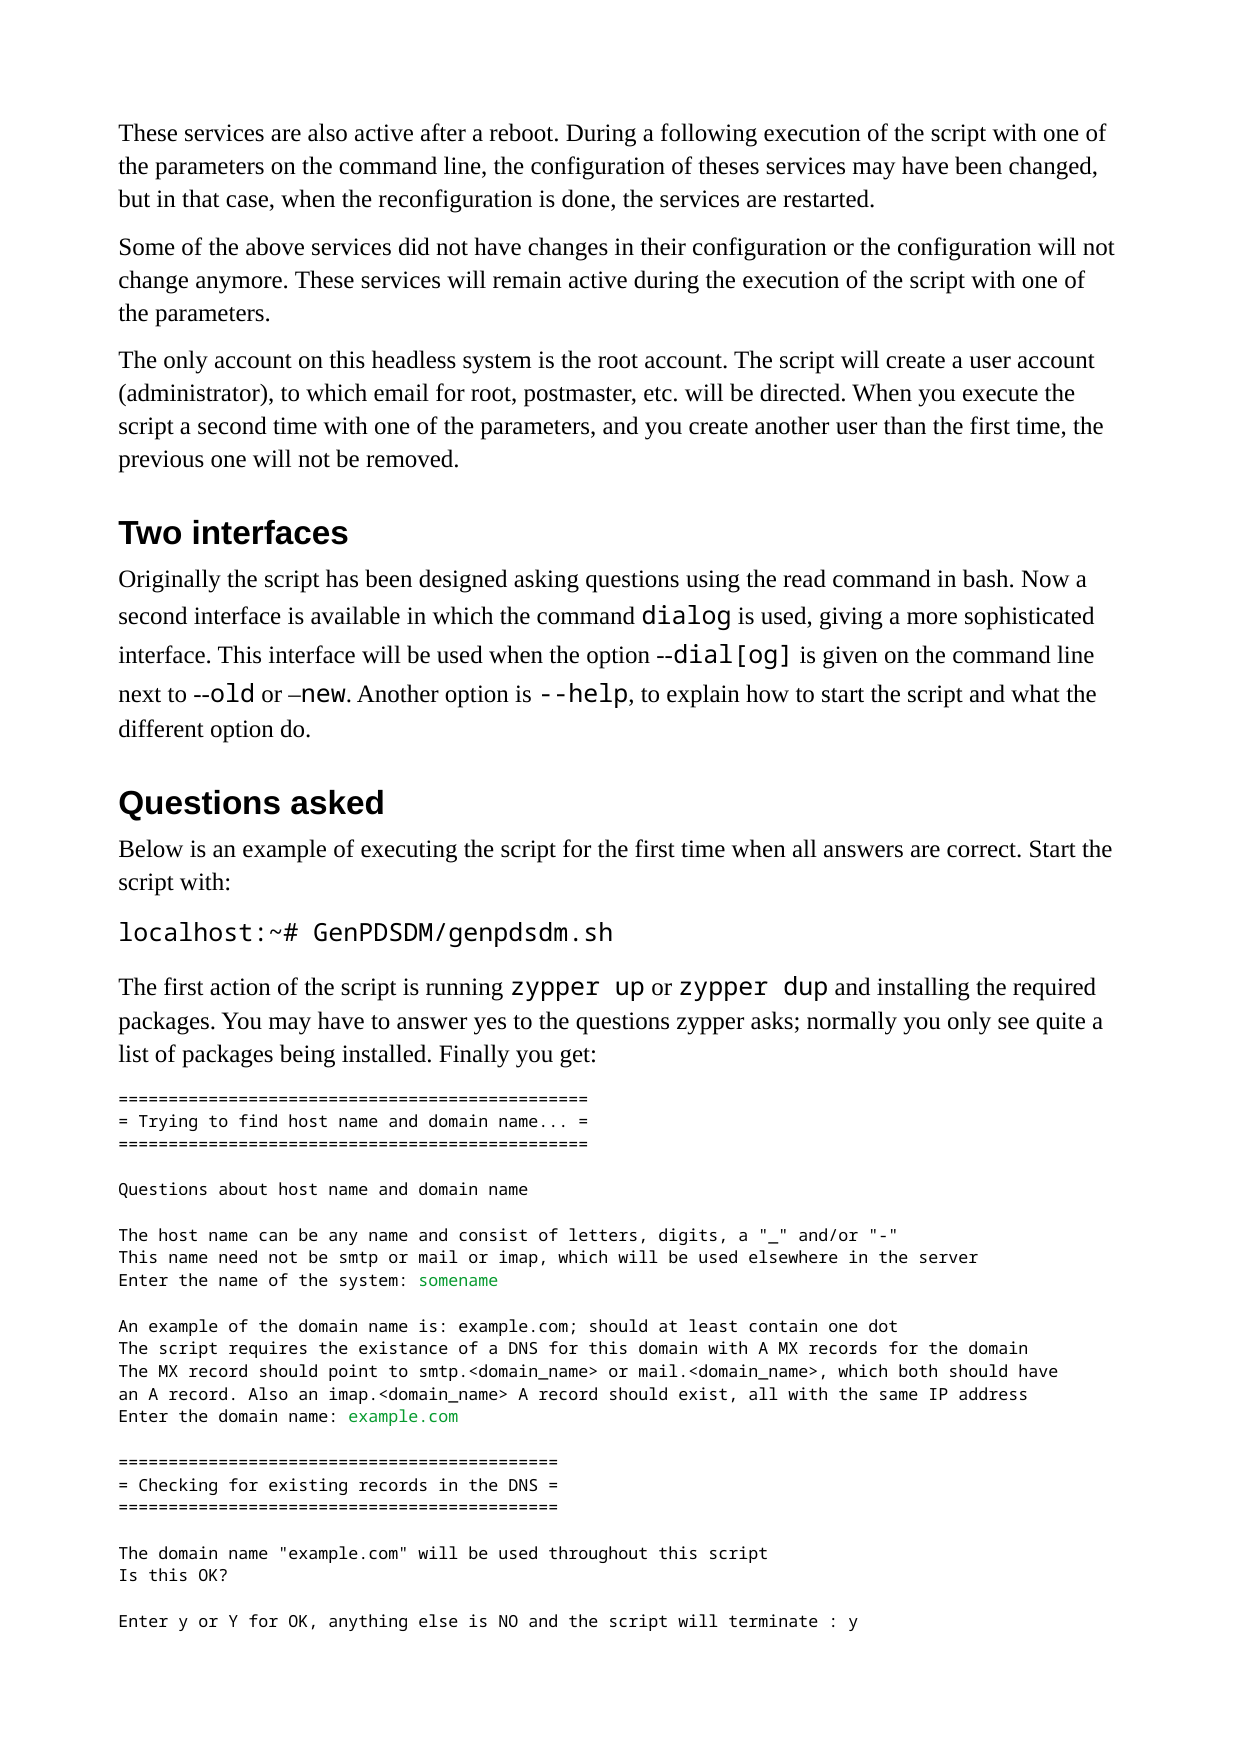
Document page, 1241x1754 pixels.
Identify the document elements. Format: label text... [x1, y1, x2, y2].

text Is this OK? [118, 1564, 1122, 1587]
text The only account on this headless system is the root account. The script will create a user account (administrator), to which email for root, postmaster, etc. will be directed. When you execute the script a second time with one of the parameters, and you create another user than the first time, the previous one will not be removed. [118, 345, 1122, 473]
subtitle Two interfaces [118, 513, 1122, 551]
text Some of the above services did not have changes in their configuration or the configuration will not change anymore. These services will remain active during the execution of the script with one of the parameters. [118, 232, 1122, 327]
text The first action of the script is running zypper up or zypper dup and installing the required packages. You may have to answer yes to the questions zypper asks; normally you only see quite a list of packages being installed. Finally you get: [118, 968, 1122, 1068]
text Originally the script has been designed asking questions using the read command in bash. Now a second interface is available in which the command dialog is used, giving a more sophisticated interface. This interface will be used when the option --dial[og] is given on the command line next to --old or –new. Another option is --help, to explain how to start the script and what the different option do. [118, 564, 1122, 743]
text =============================================== [118, 1132, 1122, 1155]
text Enter the name of the system: somename [118, 1269, 1122, 1291]
text ============================================ [118, 1450, 1122, 1473]
text The MX record should point to smtp.<domain_name> or mail.<domain_name>, which both should have [118, 1359, 1122, 1382]
text an A record. Also an imap.<domain_name> A record should exist, all with the same IP address [118, 1382, 1122, 1405]
text = Trying to find host name and domain name... = [118, 1110, 1122, 1132]
text =============================================== [118, 1087, 1122, 1110]
text An example of the domain name is: example.com; should at least contain one dot [118, 1314, 1122, 1337]
text These services are also active after a reboot. During a following execution of the script with one of the parameters on the command line, the configuration of theses services may have been changed, but in that case, when the reconfiguration is done, the services are restarted. [118, 118, 1122, 213]
text Questions about host name and domain name [118, 1178, 1122, 1201]
text = Checking for existing records in the DNS = [118, 1473, 1122, 1496]
text Enter the domain name: example.com [118, 1405, 1122, 1428]
text The domain name "example.com" will be used throughout this script [118, 1541, 1122, 1564]
text localhost:~# GenPDSDM/genpdsdm.sh [118, 914, 1122, 948]
text The host name can be any name and consist of letters, digits, a "_" and/or "-" [118, 1223, 1122, 1246]
subtitle Questions asked [118, 783, 1122, 821]
text Enter y or Y for OK, anything else is NO and the script will terminate : y [118, 1609, 1122, 1632]
text Below is an example of executing the script for the first time when all answers are correct. Start the script with: [118, 834, 1122, 896]
text The script requires the existance of a DNS for this domain with A MX records for the domain [118, 1337, 1122, 1359]
text ============================================ [118, 1496, 1122, 1518]
text This name need not be smtp or mail or imap, which will be used elsewhere in the server [118, 1246, 1122, 1269]
